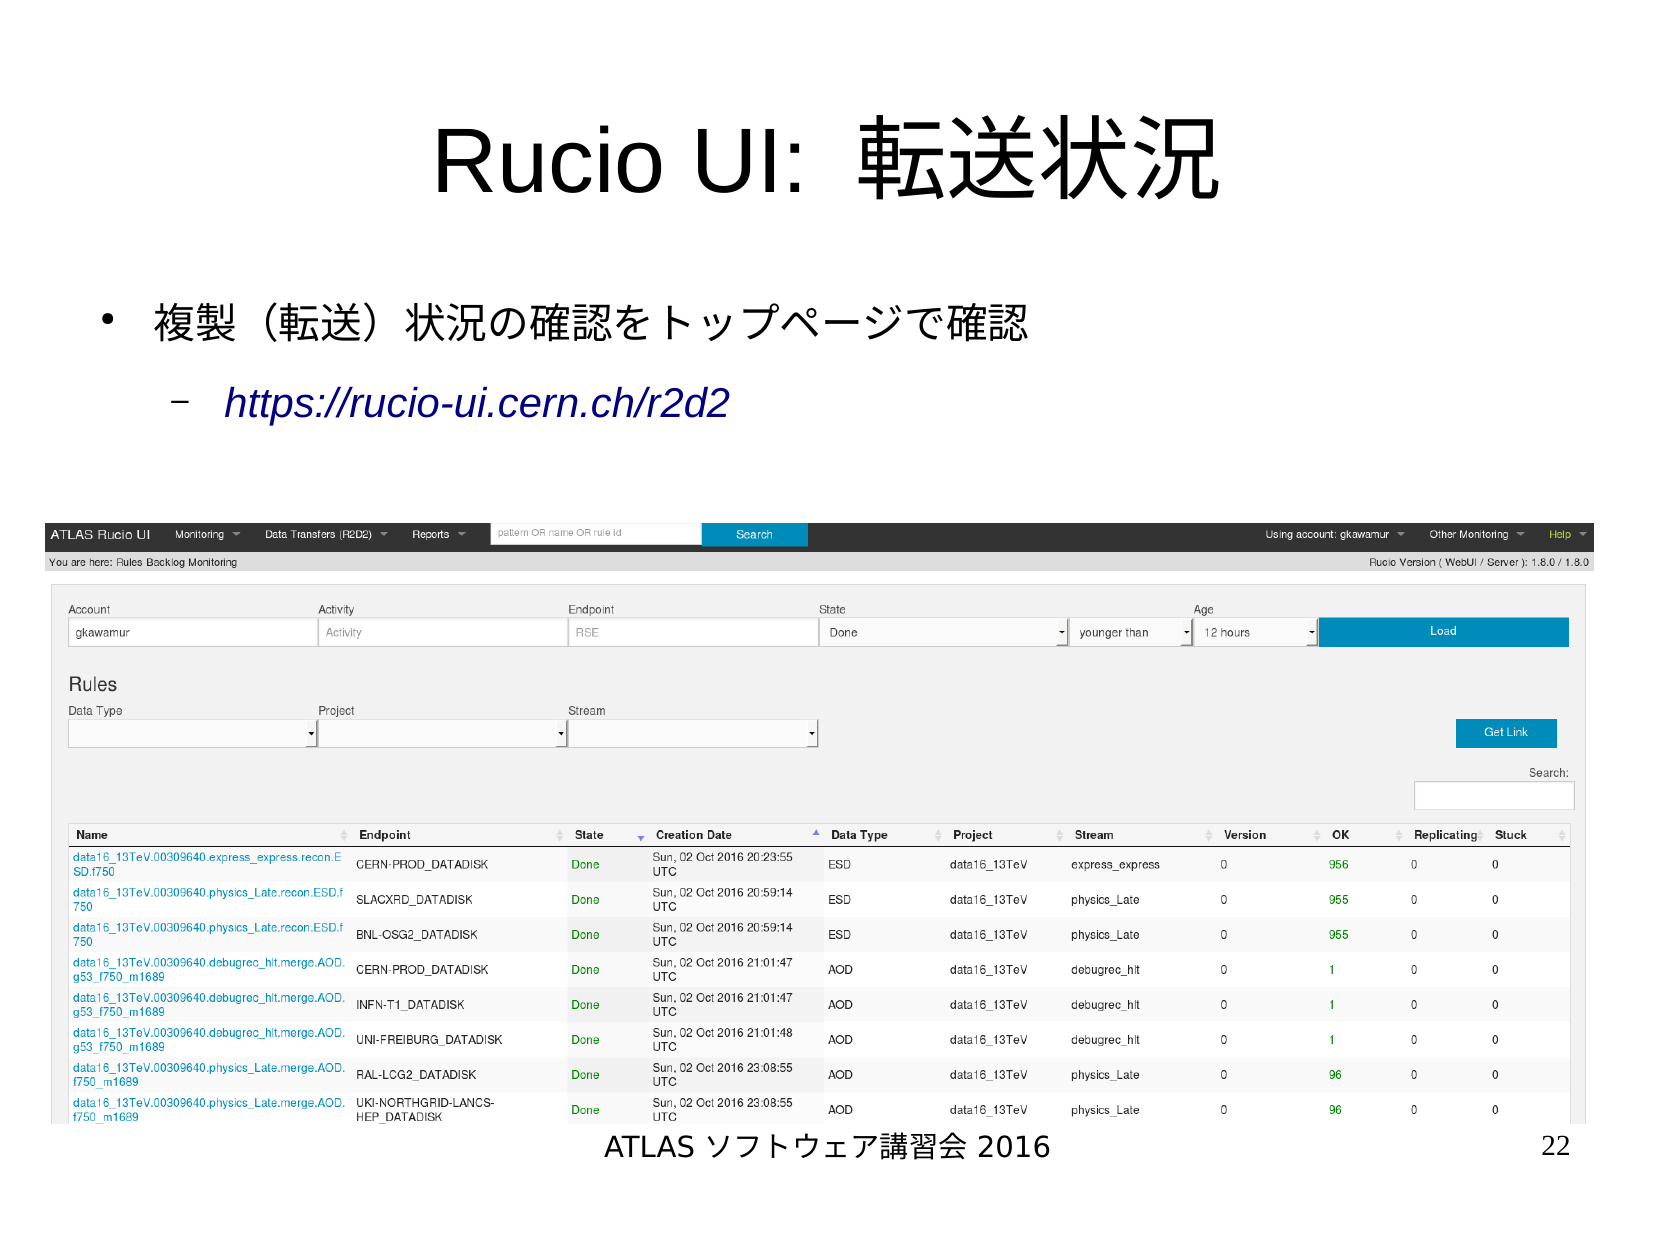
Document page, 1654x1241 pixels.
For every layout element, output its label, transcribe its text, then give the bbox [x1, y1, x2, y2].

picture [45, 523, 1594, 1124]
list 複製（転送）状況の確認をトップページで確認 https://rucio-ui.cern.ch/r2d2 [82, 290, 1571, 523]
title Rucio UI: 転送状況 [82, 49, 1571, 257]
